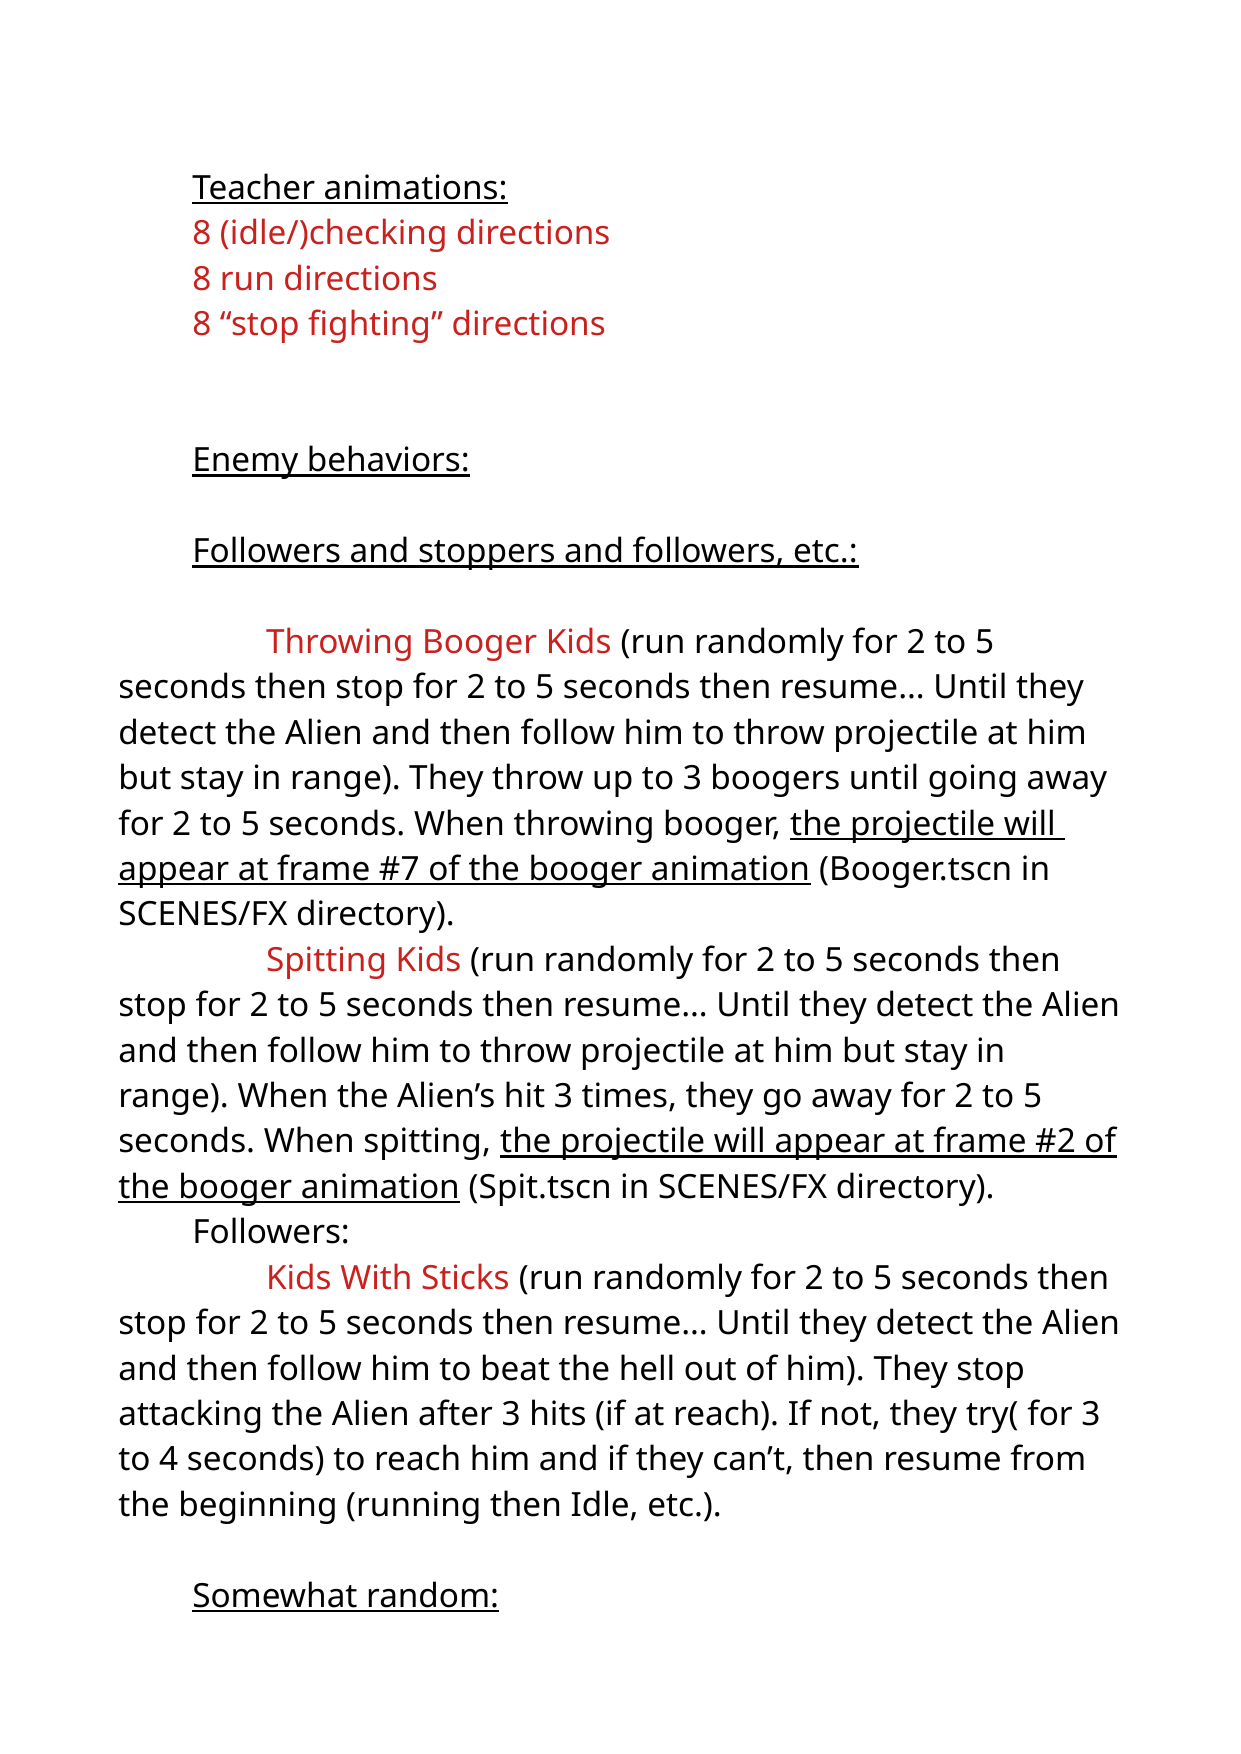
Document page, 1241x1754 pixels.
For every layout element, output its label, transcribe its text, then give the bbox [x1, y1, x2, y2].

text Followers and stoppers and followers, etc.: [118, 527, 1122, 572]
text Somewhat random: [118, 1571, 1122, 1617]
text Kids With Sticks (run randomly for 2 to 5 seconds then stop for 2 to 5 seconds then resume… Until they detect the Alien and then follow him to beat the hell out of him). They stop attacking the Alien after 3 hits (if at reach). If not, they try( for 3 to 4 seconds) to reach him and if they can’t, then resume from the beginning (running then Idle, etc.). [118, 1253, 1122, 1526]
text Enemy behaviors: [118, 436, 1122, 481]
text 8 “stop fighting” directions [118, 300, 1122, 345]
text Teacher animations: [118, 163, 1122, 209]
text 8 (idle/)checking directions [118, 209, 1122, 254]
text Followers: [118, 1208, 1122, 1253]
text 8 run directions [118, 254, 1122, 300]
text Spitting Kids (run randomly for 2 to 5 seconds then stop for 2 to 5 seconds then resume… Until they detect the Alien and then follow him to throw projectile at him but stay in range). When the Alien’s hit 3 times, they go away for 2 to 5 seconds. When spitting, the projectile will appear at frame #2 of the booger animation (Spit.tscn in SCENES/FX directory). [118, 936, 1122, 1208]
text Throwing Booger Kids (run randomly for 2 to 5 seconds then stop for 2 to 5 seconds then resume… Until they detect the Alien and then follow him to throw projectile at him but stay in range). They throw up to 3 boogers until going away for 2 to 5 seconds. When throwing booger, the projectile will appear at frame #7 of the booger animation (Booger.tscn in SCENES/FX directory). [118, 618, 1122, 936]
